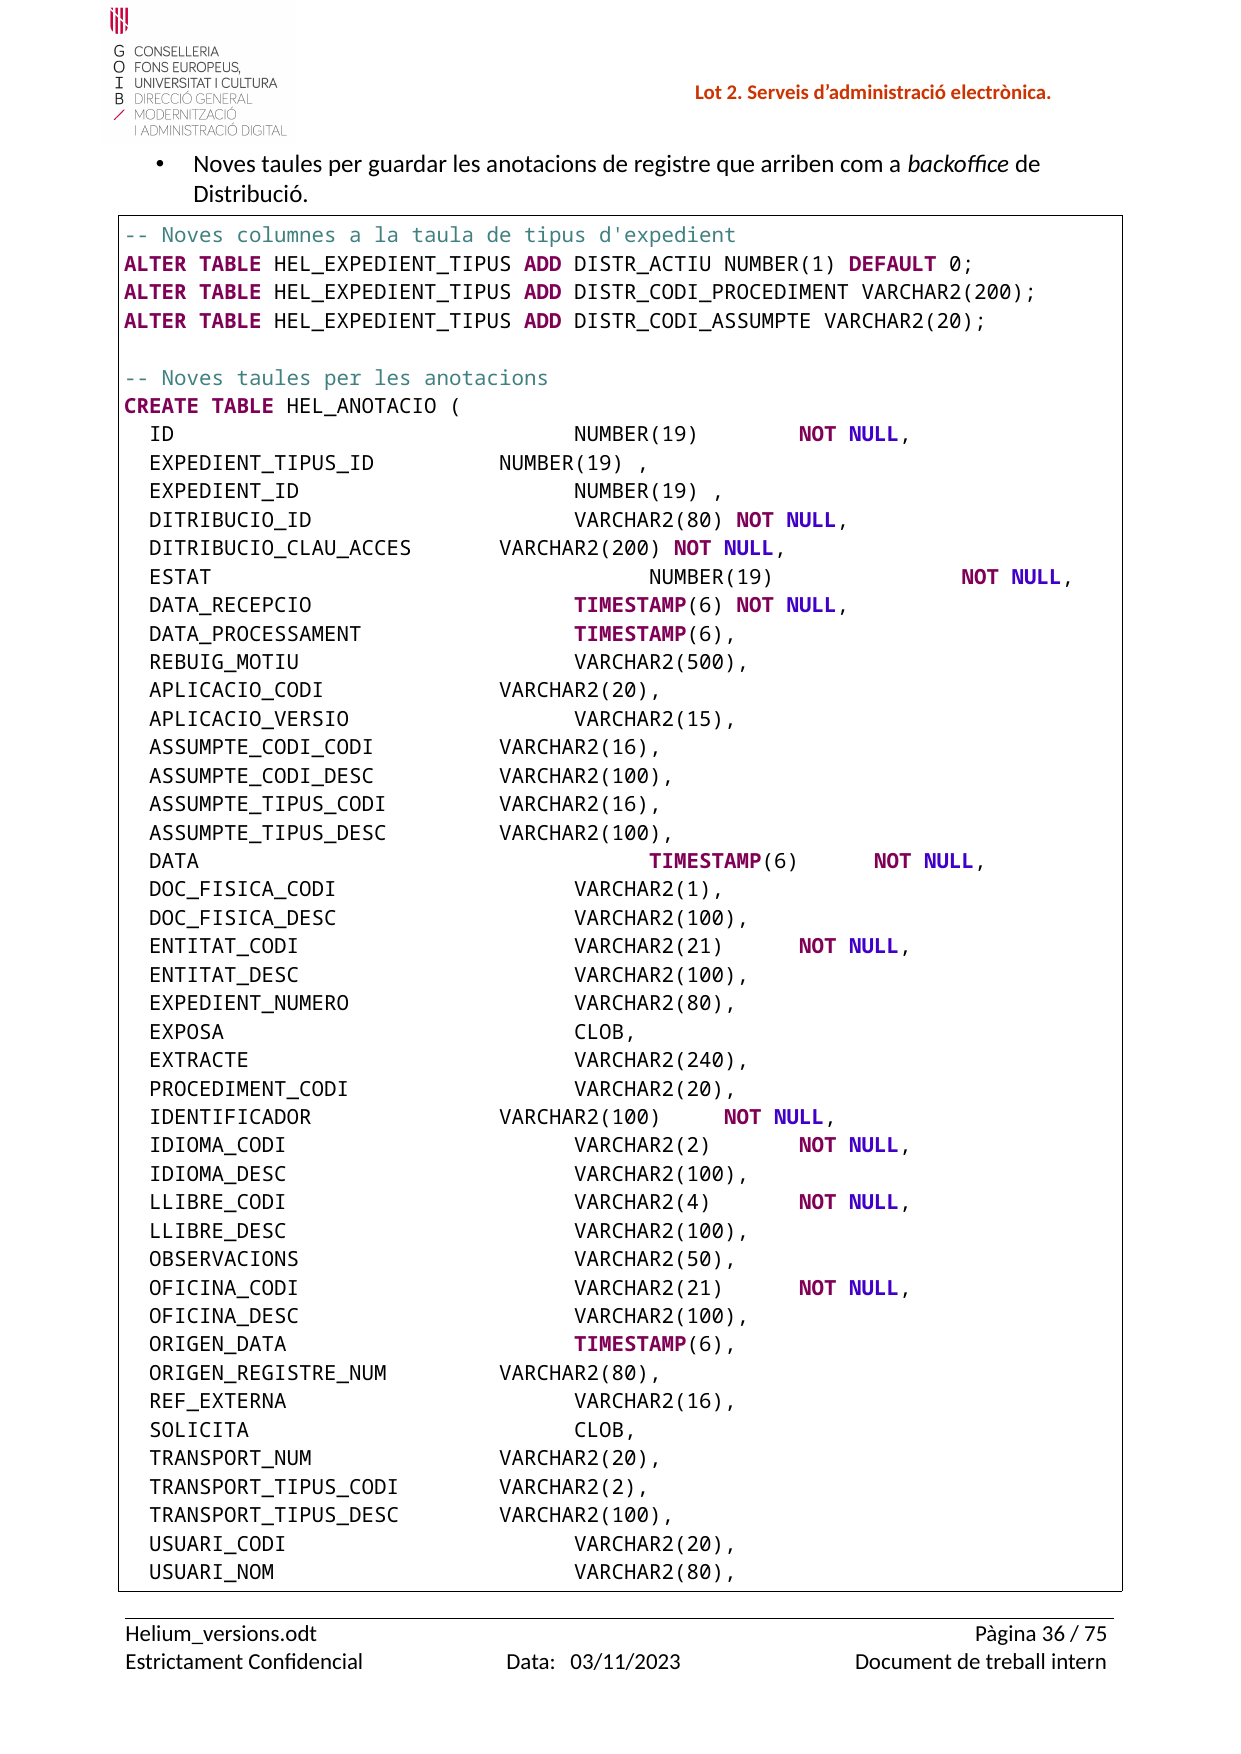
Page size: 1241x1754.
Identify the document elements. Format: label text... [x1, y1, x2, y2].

list Noves taules per guardar les anotacions de registre que arriben com a backoffice de Distribució. [156, 148, 1122, 209]
picture [100, 0, 297, 144]
table_header -- Noves columnes a la taula de tipus d'expedient ALTER TABLE HEL_EXPEDIENT_TIPUS ADD DISTR_ACTIU NUMBER(1) DEFAULT 0; ALTER TABLE HEL_EXPEDIENT_TIPUS ADD DISTR_CODI_PROCEDIMENT VARCHAR2(200); ALTER TABLE HEL_EXPEDIENT_TIPUS ADD DISTR_CODI_ASSUMPTE VARCHAR2(20); -- Noves taules per les anotacions CREATE TABLE HEL_ANOTACIO ( ID NUMBER(19) NOT NULL, EXPEDIENT_TIPUS_ID NUMBER(19) , EXPEDIENT_ID NUMBER(19) , DITRIBUCIO_ID VARCHAR2(80) NOT NULL, DITRIBUCIO_CLAU_ACCES VARCHAR2(200) NOT NULL, ESTAT NUMBER(19) NOT NULL, DATA_RECEPCIO TIMESTAMP(6) NOT NULL, DATA_PROCESSAMENT TIMESTAMP(6), REBUIG_MOTIU VARCHAR2(500), APLICACIO_CODI VARCHAR2(20), APLICACIO_VERSIO VARCHAR2(15), ASSUMPTE_CODI_CODI VARCHAR2(16), ASSUMPTE_CODI_DESC VARCHAR2(100), ASSUMPTE_TIPUS_CODI VARCHAR2(16), ASSUMPTE_TIPUS_DESC VARCHAR2(100), DATA TIMESTAMP(6) NOT NULL, DOC_FISICA_CODI VARCHAR2(1), DOC_FISICA_DESC VARCHAR2(100), ENTITAT_CODI VARCHAR2(21) NOT NULL, ENTITAT_DESC VARCHAR2(100), EXPEDIENT_NUMERO VARCHAR2(80), EXPOSA CLOB, EXTRACTE VARCHAR2(240), PROCEDIMENT_CODI VARCHAR2(20), IDENTIFICADOR VARCHAR2(100) NOT NULL, IDIOMA_CODI VARCHAR2(2) NOT NULL, IDIOMA_DESC VARCHAR2(100), LLIBRE_CODI VARCHAR2(4) NOT NULL, LLIBRE_DESC VARCHAR2(100), OBSERVACIONS VARCHAR2(50), OFICINA_CODI VARCHAR2(21) NOT NULL, OFICINA_DESC VARCHAR2(100), ORIGEN_DATA TIMESTAMP(6), ORIGEN_REGISTRE_NUM VARCHAR2(80), REF_EXTERNA VARCHAR2(16), SOLICITA CLOB, TRANSPORT_NUM VARCHAR2(20), TRANSPORT_TIPUS_CODI VARCHAR2(2), TRANSPORT_TIPUS_DESC VARCHAR2(100), USUARI_CODI VARCHAR2(20), USUARI_NOM VARCHAR2(80), [119, 216, 1122, 1591]
